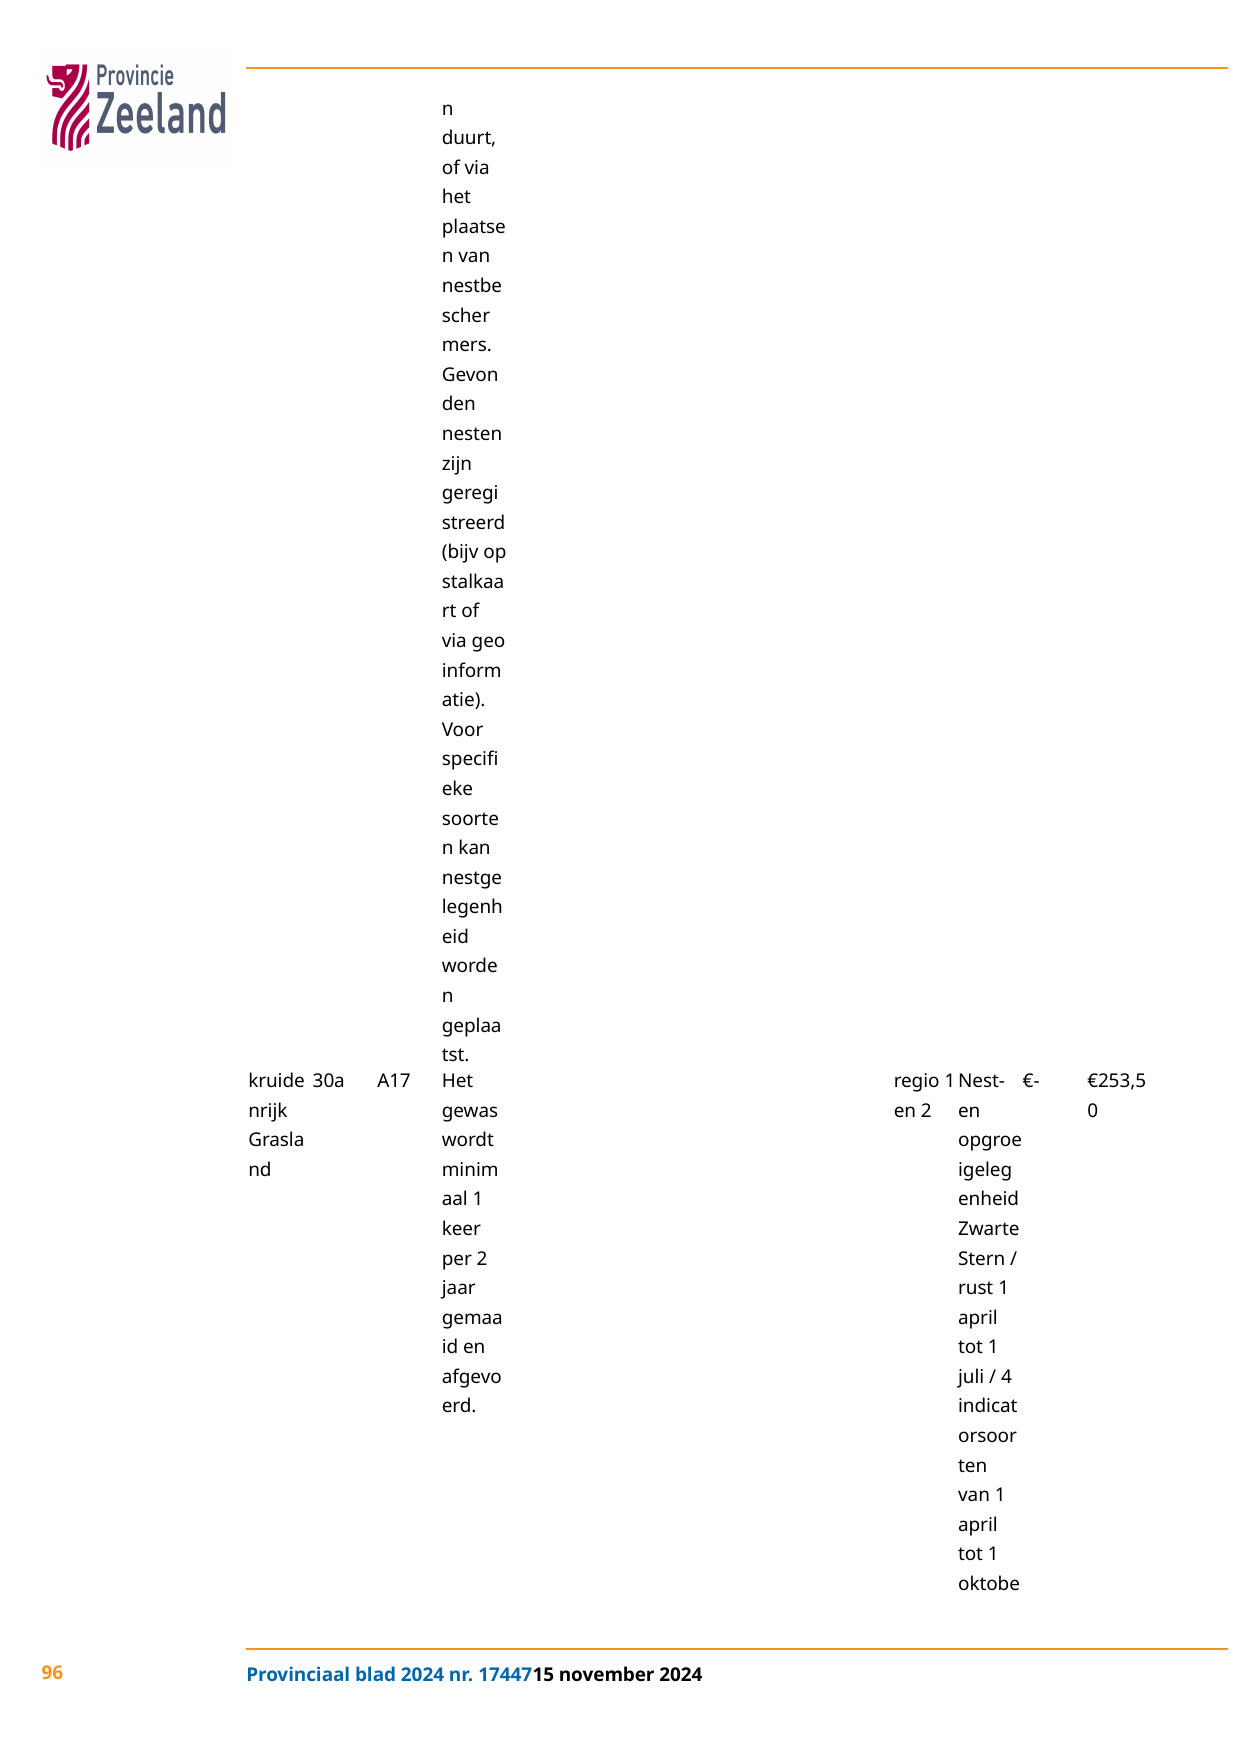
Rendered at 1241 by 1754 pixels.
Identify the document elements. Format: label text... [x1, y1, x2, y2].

table_cell Het gewas wordt minimaal 1 keer per 2 jaar gemaaid en afgevoerd. [442, 1067, 506, 1596]
table_cell [313, 95, 377, 1067]
table_cell Nest- en opgroeigelegenheid Zwarte Stern / rust 1 april tot 1 juli / 4 indicatorsoorten van 1 april tot 1 oktobe [958, 1067, 1022, 1596]
picture [41, 47, 231, 172]
table_cell [377, 95, 442, 1067]
table_cell kruidenrijk Grasland [248, 1067, 312, 1596]
table_cell [571, 1067, 635, 1596]
table_cell [506, 95, 571, 1067]
table_cell [1087, 95, 1152, 1067]
table_cell [635, 1067, 700, 1596]
table_cell €- [1023, 1067, 1087, 1596]
table_cell [829, 1067, 893, 1596]
table_cell regio 1 en 2 [894, 1067, 958, 1596]
table_cell [894, 95, 958, 1067]
table_cell [700, 95, 764, 1067]
table_cell [958, 95, 1022, 1067]
table_cell [635, 95, 700, 1067]
table_cell [506, 1067, 571, 1596]
table_cell €253,50 [1087, 1067, 1152, 1596]
table_cell [571, 95, 635, 1067]
table_cell [248, 95, 312, 1067]
table_cell [764, 95, 829, 1067]
table_cell [1023, 95, 1087, 1067]
table_cell [829, 95, 893, 1067]
table_cell [700, 1067, 764, 1596]
table_cell A17 [377, 1067, 442, 1596]
table_cell [764, 1067, 829, 1596]
table_cell n duurt, of via het plaatsen van nestbeschermers. Gevonden nesten zijn geregistreerd (bijv op stalkaart of via geo informatie). Voor specifieke soorten kan nestgelegenheid worden geplaatst. [442, 95, 506, 1067]
table_cell 30a [313, 1067, 377, 1596]
